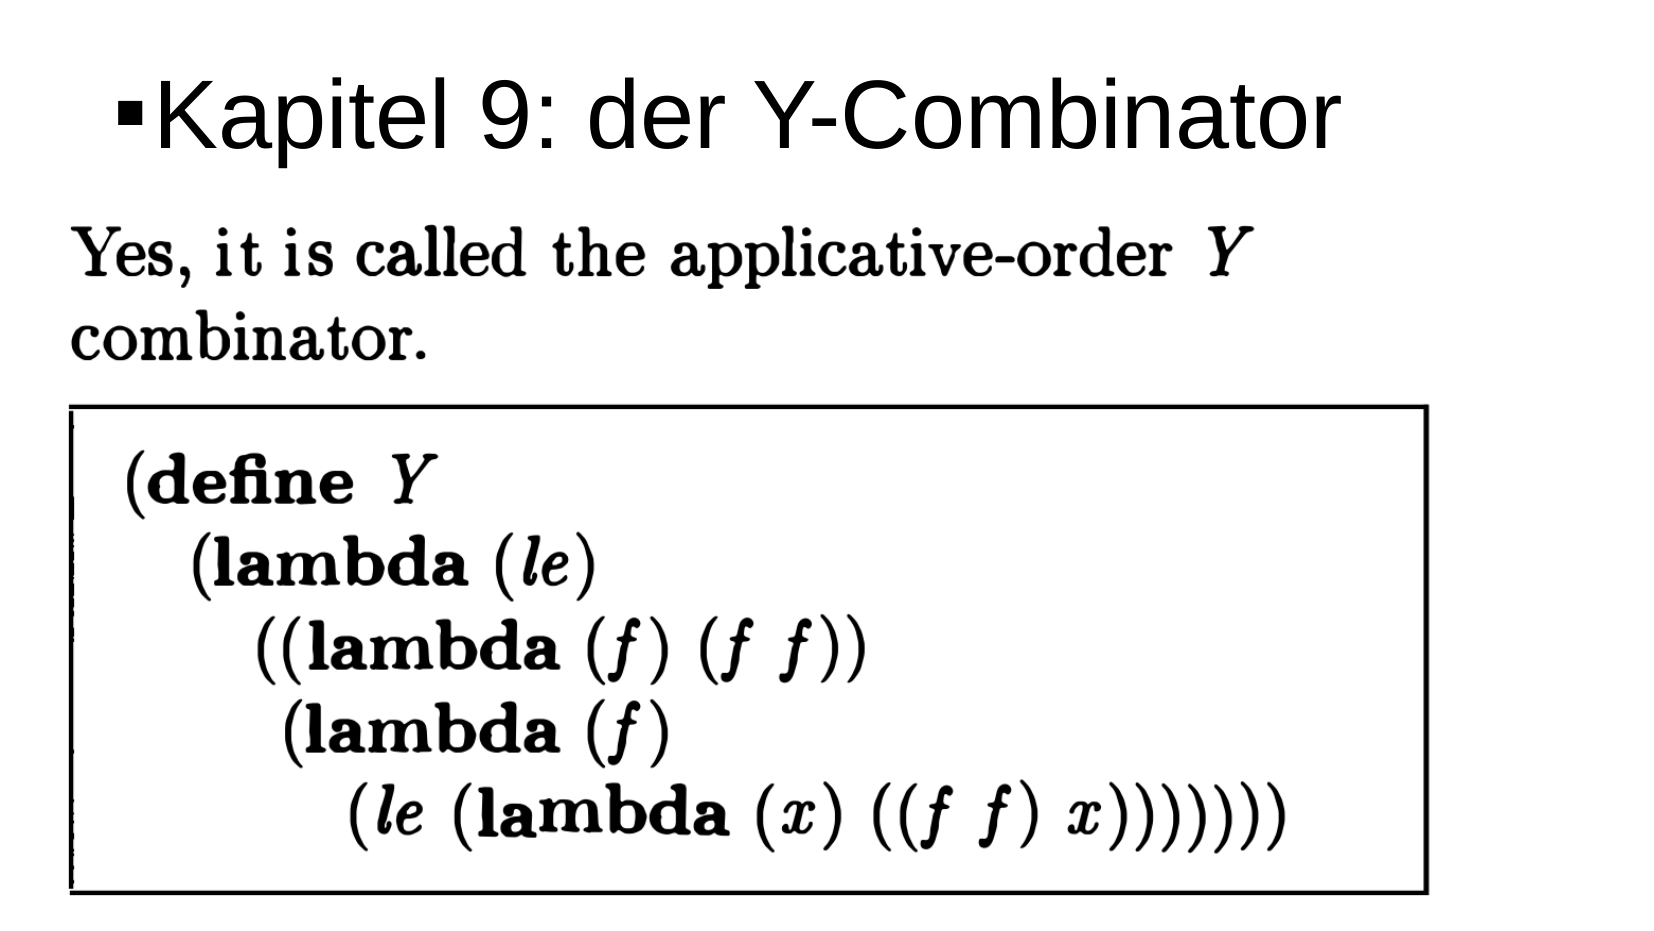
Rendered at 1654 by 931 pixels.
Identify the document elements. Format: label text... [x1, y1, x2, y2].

title Kapitel 9: der Y-Combinator [82, 37, 1571, 187]
picture [0, 187, 1651, 901]
